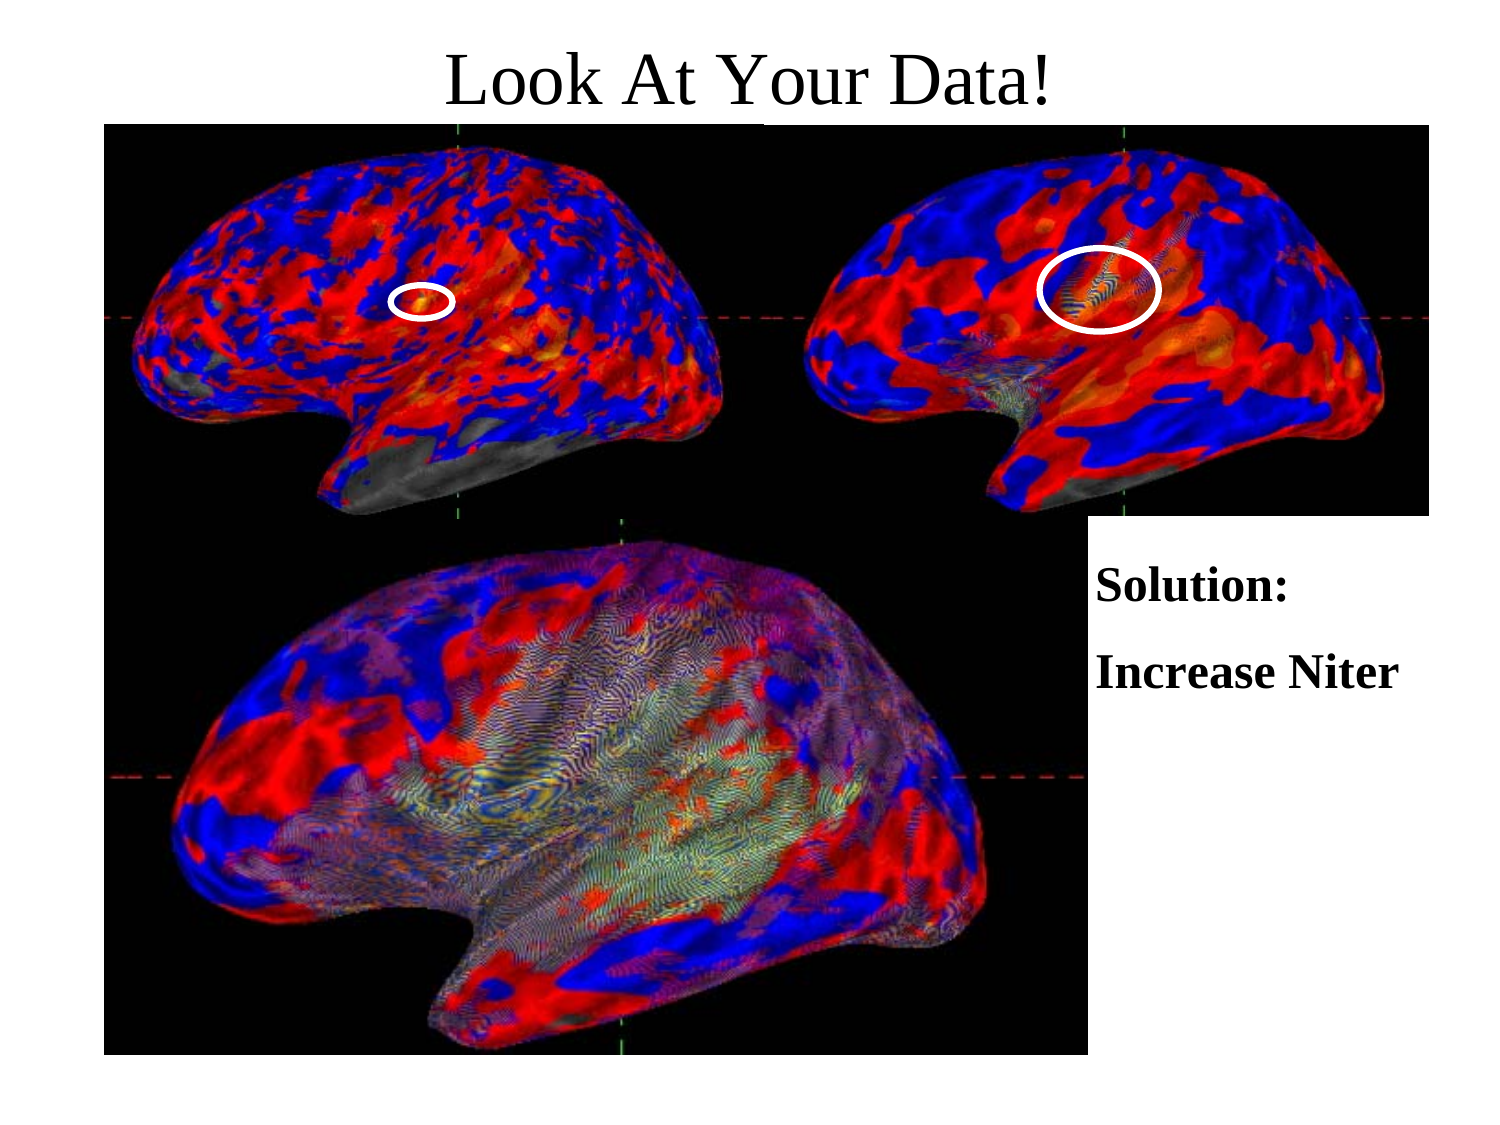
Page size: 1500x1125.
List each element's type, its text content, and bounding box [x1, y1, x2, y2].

picture [104, 124, 1429, 1055]
text_box Solution: Increase Niter [1080, 546, 1452, 708]
title Look At Your Data! [112, 20, 1388, 125]
